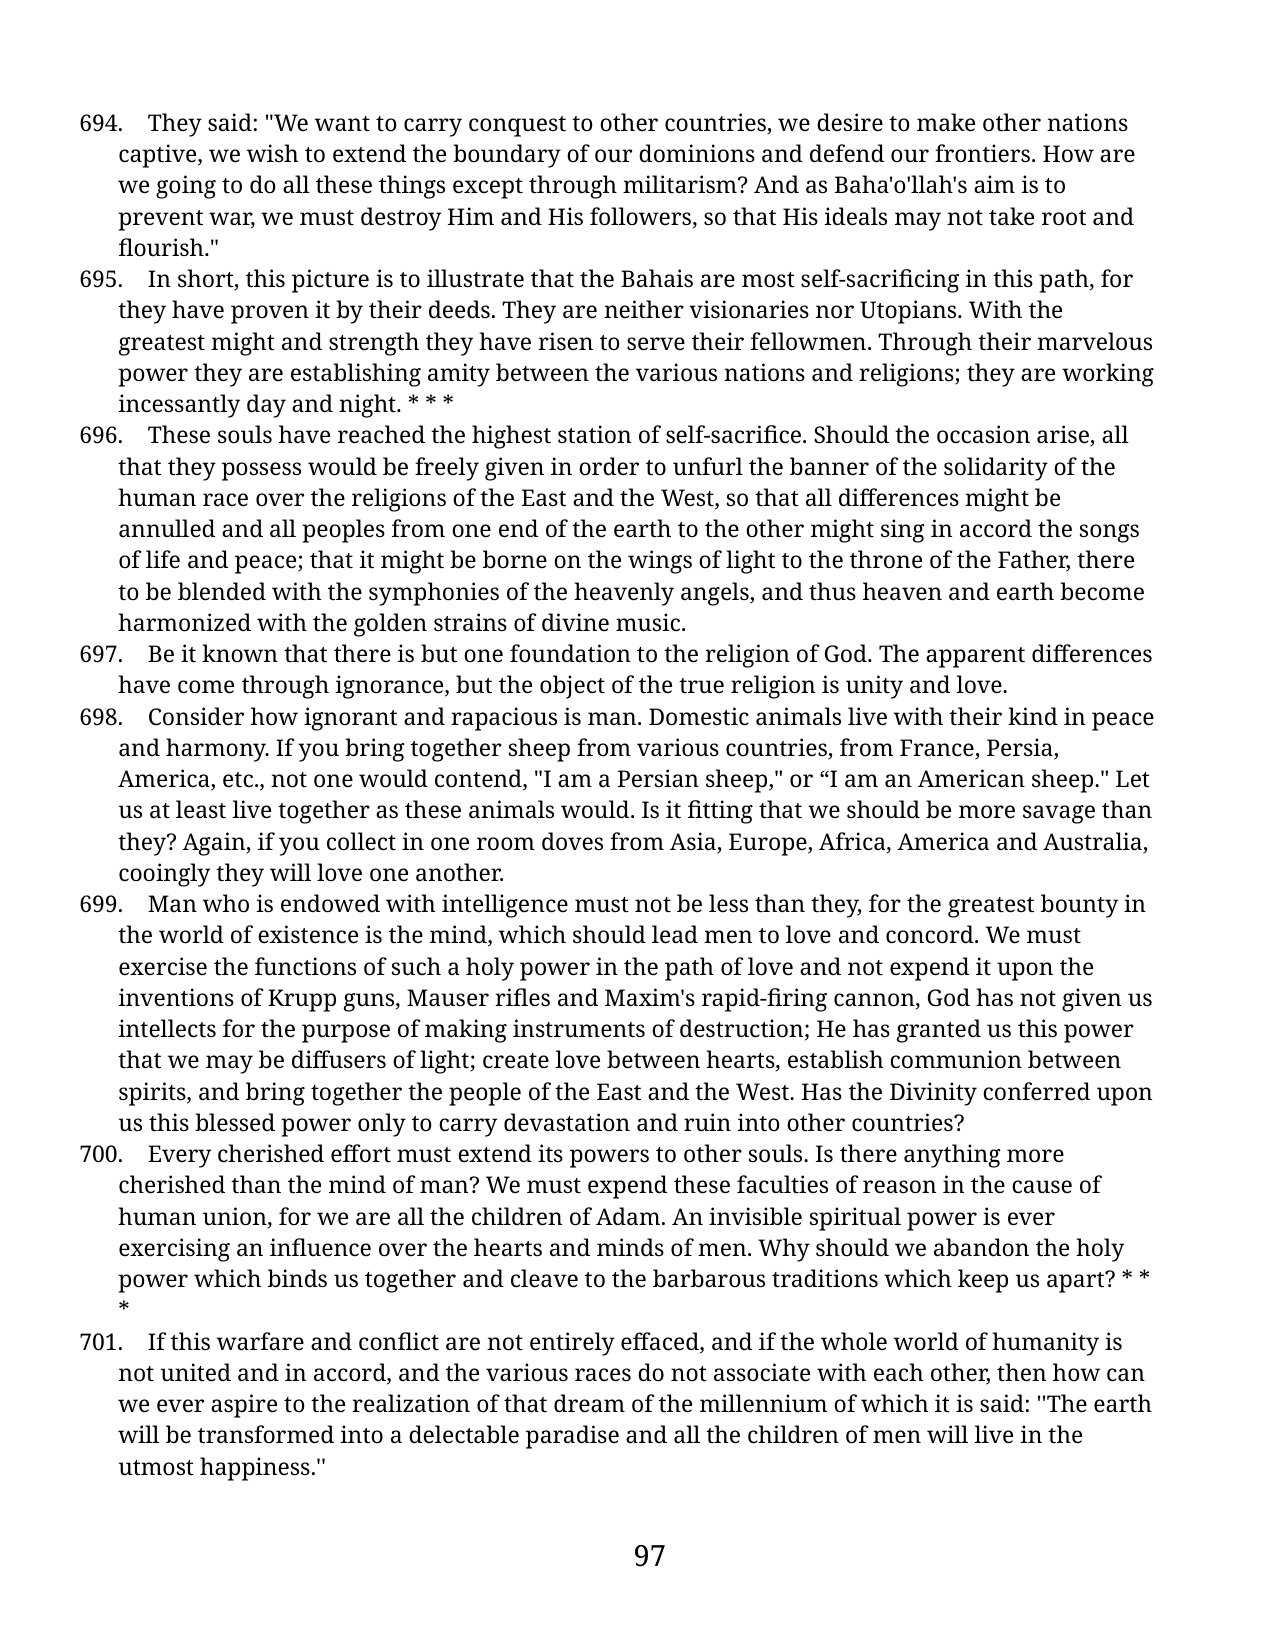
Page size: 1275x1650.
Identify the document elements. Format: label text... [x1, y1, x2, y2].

list Man who is endowed with intelligence must not be less than they, for the greatest bounty in the world of existence is the mind, which should lead men to love and concord. We must exercise the functions of such a holy power in the path of love and not expend it upon the inventions of Krupp guns, Mauser rifles and Maxim's rapid-firing cannon, God has not given us intellects for the purpose of making instruments of destruction; He has granted us this power that we may be diffusers of light; create love between hearts, establish communion between spirits, and bring together the people of the East and the West. Has the Divinity conferred upon us this blessed power only to carry devastation and ruin into other countries? [79, 888, 1157, 1138]
list Be it known that there is but one foundation to the religion of God. The apparent differences have come through ignorance, but the object of the true religion is unity and love. [79, 638, 1157, 700]
list In short, this picture is to illustrate that the Bahais are most self-sacrificing in this path, for they have proven it by their deeds. They are neither visionaries nor Utopians. With the greatest might and strength they have risen to serve their fellowmen. Through their marvelous power they are establishing amity between the various nations and religions; they are working incessantly day and night. * * * [79, 263, 1157, 419]
list These souls have reached the highest station of self-sacrifice. Should the occasion arise, all that they possess would be freely given in order to unfurl the banner of the solidarity of the human race over the religions of the East and the West, so that all differences might be annulled and all peoples from one end of the earth to the other might sing in accord the songs of life and peace; that it might be borne on the wings of light to the throne of the Father, there to be blended with the symphonies of the heavenly angels, and thus heaven and earth become harmonized with the golden strains of divine music. [79, 419, 1157, 638]
list If this warfare and conflict are not entirely effaced, and if the whole world of humanity is not united and in accord, and the various races do not associate with each other, then how can we ever aspire to the realization of that dream of the millennium of which it is said: ''The earth will be transformed into a delectable paradise and all the children of men will live in the utmost happiness.'' [79, 1325, 1157, 1482]
list Consider how ignorant and rapacious is man. Domestic animals live with their kind in peace and harmony. If you bring together sheep from various countries, from France, Persia, America, etc., not one would contend, "I am a Persian sheep," or “I am an American sheep." Let us at least live together as these animals would. Is it fitting that we should be more savage than they? Again, if you collect in one room doves from Asia, Europe, Africa, America and Australia, cooingly they will love one another. [79, 700, 1157, 888]
list Every cherished effort must extend its powers to other souls. Is there anything more cherished than the mind of man? We must expend these faculties of reason in the cause of human union, for we are all the children of Adam. An invisible spiritual power is ever exercising an influence over the hearts and minds of men. Why should we abandon the holy power which binds us together and cleave to the barbarous traditions which keep us apart? * * * [79, 1138, 1157, 1325]
list They said: "We want to carry conquest to other countries, we desire to make other nations captive, we wish to extend the boundary of our dominions and defend our frontiers. How are we going to do all these things except through militarism? And as Baha'o'llah's aim is to prevent war, we must destroy Him and His followers, so that His ideals may not take root and flourish." [79, 107, 1157, 263]
